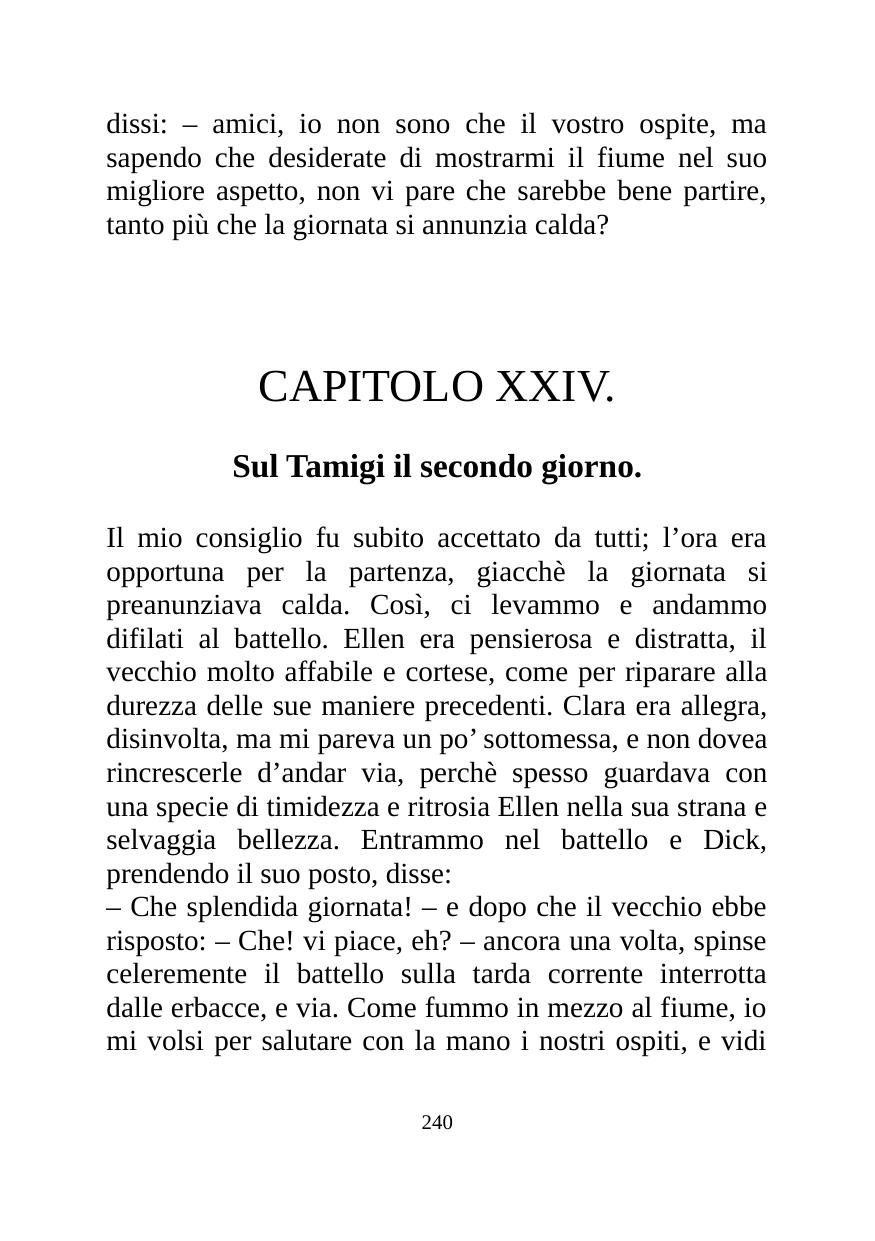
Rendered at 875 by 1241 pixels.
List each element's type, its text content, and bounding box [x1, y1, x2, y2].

text dissi: – amici, io non sono che il vostro ospite, ma sapendo che desiderate di mostrarmi il fiume nel suo migliore aspetto, non vi pare che sarebbe bene partire, tanto più che la giornata si annunzia calda? [106, 106, 768, 240]
text – Che splendida giornata! – e dopo che il vecchio ebbe risposto: – Che! vi piace, eh? – ancora una volta, spinse celeremente il battello sulla tarda corrente interrotta dalle erbacce, e via. Come fummo in mezzo al fiume, io mi volsi per salutare con la mano i nostri ospiti, e vidi [106, 889, 768, 1057]
subtitle Sul Tamigi il secondo giorno. [106, 447, 768, 485]
text Il mio consiglio fu subito accettato da tutti; l’ora era opportuna per la partenza, giacchè la giornata si preanunziava calda. Così, ci levammo e andammo difilati al battello. Ellen era pensierosa e distratta, il vecchio molto affabile e cortese, come per riparare alla durezza delle sue maniere precedenti. Clara era allegra, disinvolta, ma mi pareva un po’ sottomessa, e non dovea rincrescerle d’andar via, perchè spesso guardava con una specie di timidezza e ritrosia Ellen nella sua strana e selvaggia bellezza. Entrammo nel battello e Dick, prendendo il suo posto, disse: [106, 520, 768, 889]
subtitle CAPITOLO XXIV. [106, 358, 768, 411]
